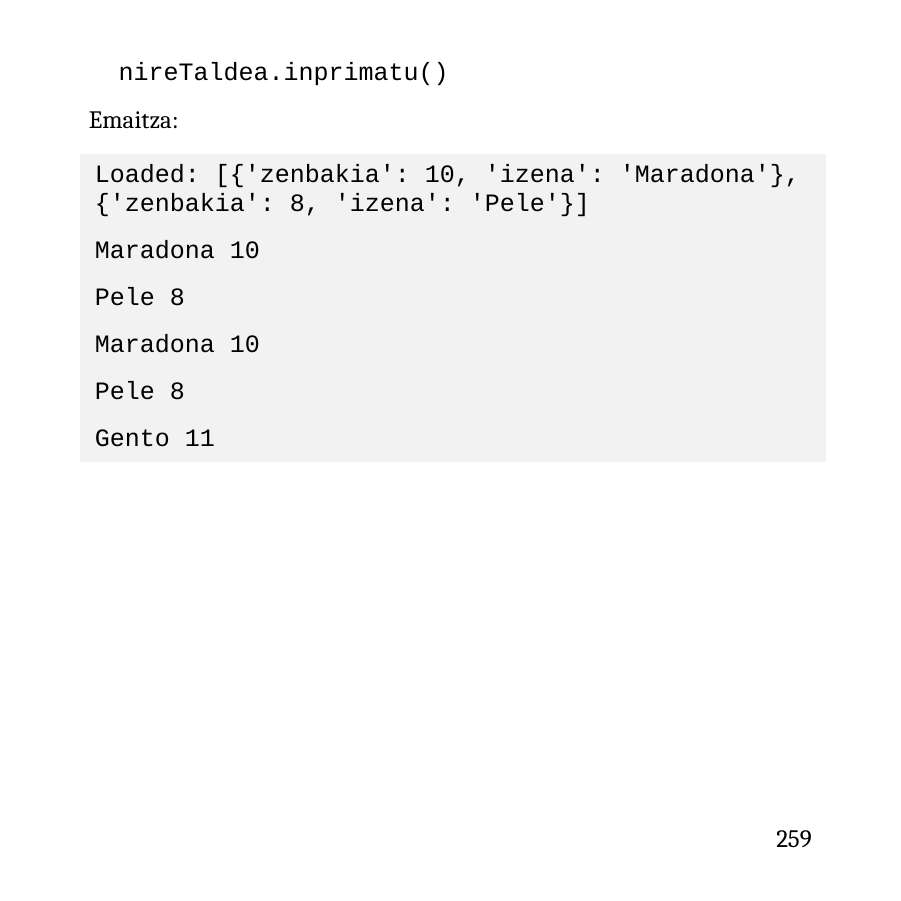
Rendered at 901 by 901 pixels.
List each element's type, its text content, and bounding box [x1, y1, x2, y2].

text Loaded: [{'zenbakia': 10, 'izena': 'Maradona'}, {'zenbakia': 8, 'izena': 'Pele'}] [86, 160, 820, 219]
text Maradona 10 [86, 323, 820, 360]
text Gento 11 [86, 417, 820, 456]
text Pele 8 [86, 276, 820, 313]
text Pele 8 [86, 370, 820, 407]
text Maradona 10 [86, 229, 820, 266]
text Emaitza: [89, 106, 811, 135]
text nireTaldea.inprimatu() [118, 59, 811, 87]
